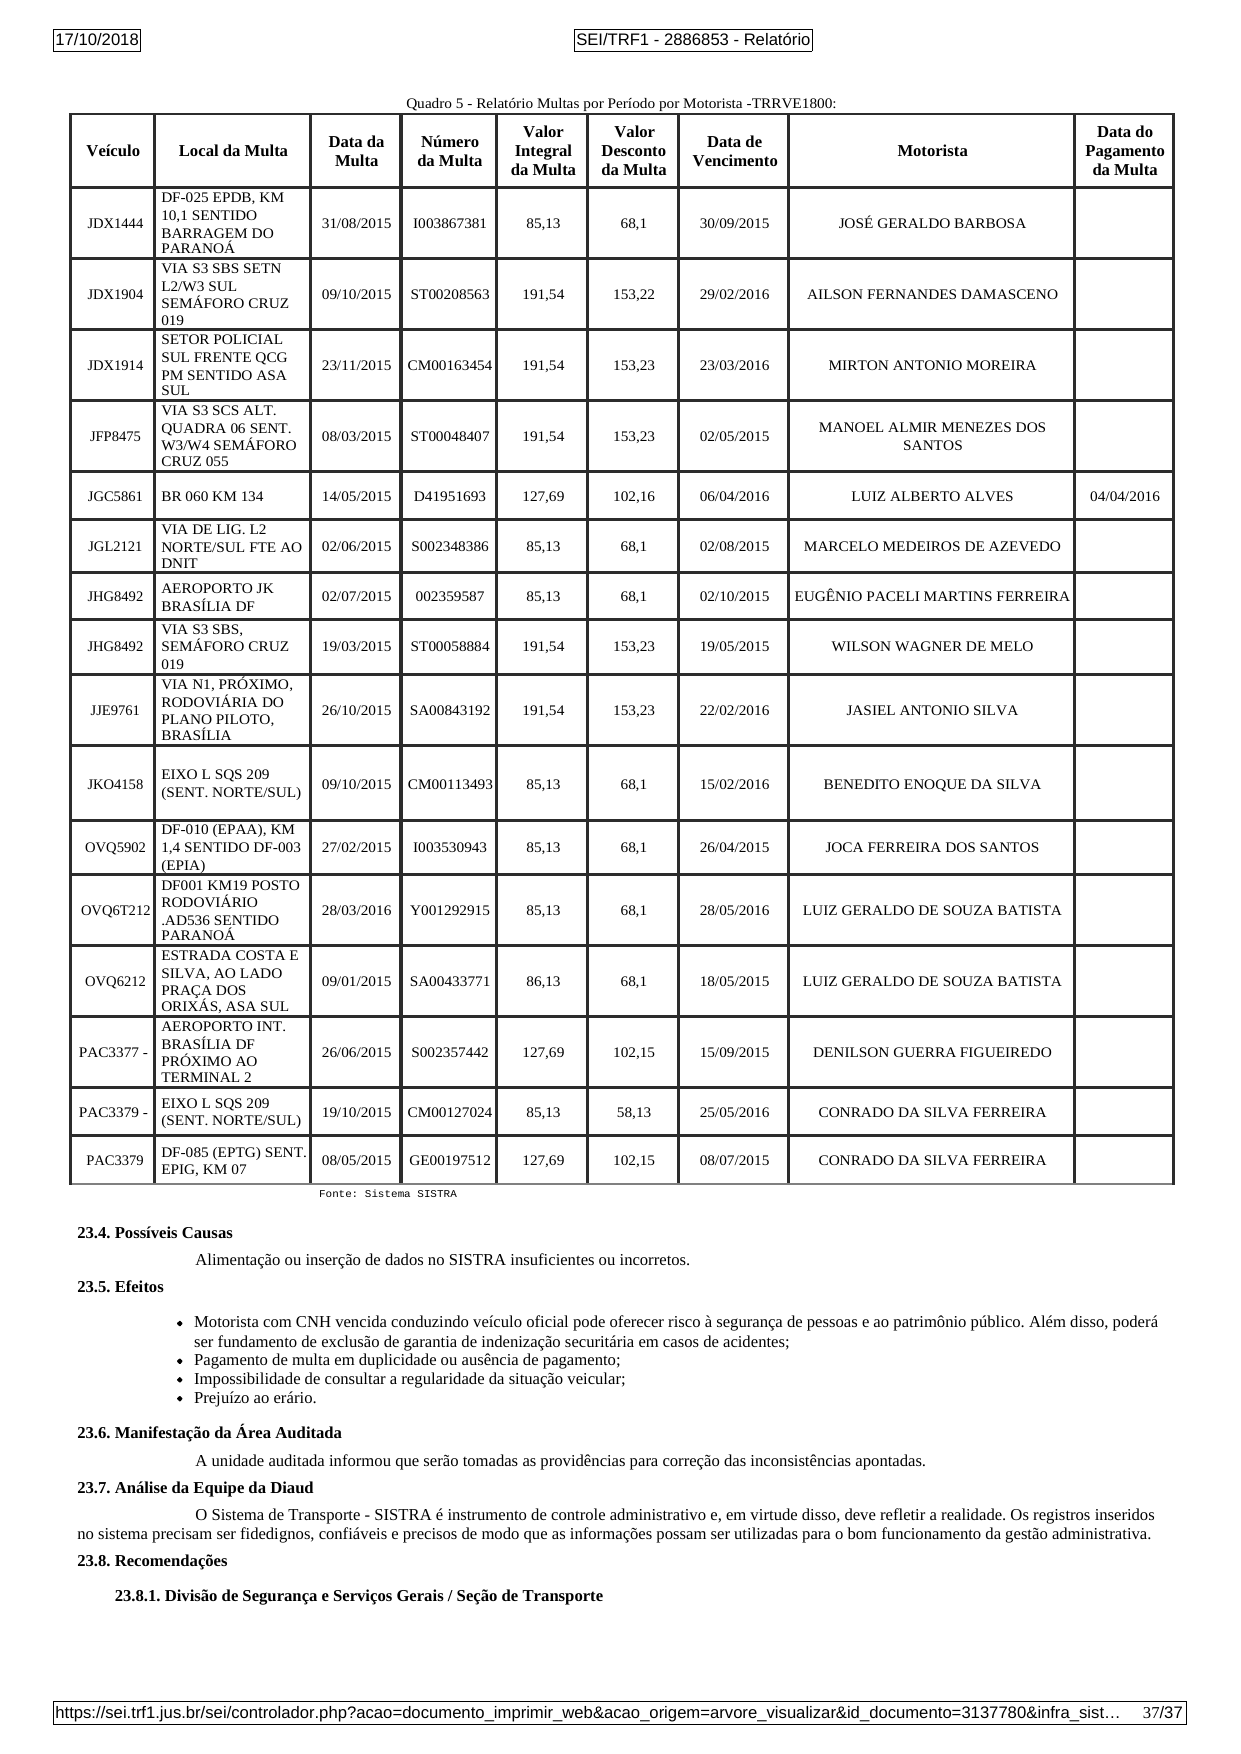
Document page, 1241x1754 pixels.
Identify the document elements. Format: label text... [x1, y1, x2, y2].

table_header Data da Multa [312, 115, 399, 186]
table_cell 15/09/2015 [680, 1018, 787, 1086]
table_cell SA00433771 [403, 947, 495, 1015]
table_cell [1076, 822, 1172, 873]
table_cell 85,13 [498, 747, 586, 819]
table_cell 127,69 [498, 1137, 586, 1183]
table_cell ST00208563 [403, 260, 495, 328]
table_cell JOSÉ GERALDO BARBOSA [790, 189, 1073, 257]
table_cell 191,54 [498, 331, 586, 399]
subtitle Análise da Equipe da Diaud [77, 1477, 1194, 1497]
table_cell JJE9761 [72, 676, 153, 744]
table_cell LUIZ GERALDO DE SOUZA BATISTA [790, 947, 1073, 1015]
table_header Motorista [790, 115, 1073, 186]
table_cell 02/08/2015 [680, 521, 787, 571]
table_cell JGL2121 [72, 521, 153, 571]
table_cell 127,69 [498, 1018, 586, 1086]
table_cell 68,1 [589, 521, 677, 571]
table_cell 68,1 [589, 574, 677, 618]
table_cell JDX1904 [72, 260, 153, 328]
table_cell CM00113493 [403, 747, 495, 819]
table_cell 86,13 [498, 947, 586, 1015]
table_cell JKO4158 [72, 747, 153, 819]
table_cell 06/04/2016 [680, 473, 787, 518]
table_cell JOCA FERREIRA DOS SANTOS [790, 822, 1073, 873]
table_cell MANOEL ALMIR MENEZES DOS SANTOS [790, 402, 1073, 470]
table_cell [1076, 1089, 1172, 1134]
table_cell [1076, 260, 1172, 328]
table_cell [1076, 402, 1172, 470]
text Alimentação ou inserção de dados no SISTRA insuficientes ou incorretos. [195, 1250, 1194, 1269]
table_header Valor Desconto da Multa [589, 115, 677, 186]
table_cell DF-010 (EPAA), KM 1,4 SENTIDO DF-003 (EPIA) [156, 822, 309, 873]
table_cell MARCELO MEDEIROS DE AZEVEDO [790, 521, 1073, 571]
table_cell 27/02/2015 [312, 822, 399, 873]
table_cell 08/03/2015 [312, 402, 399, 470]
table_cell 26/04/2015 [680, 822, 787, 873]
table_cell 153,22 [589, 260, 677, 328]
table_cell PAC3377 - [72, 1018, 153, 1086]
table_cell 29/02/2016 [680, 260, 787, 328]
text O Sistema de Transporte - SISTRA é instrumento de controle administrativo e, em virtude disso, deve refletir a realidade. Os registros inseridos no sistema precisam ser fidedignos, confiáveis e precisos de modo que as informações possam ser utilizadas para o bom funcionamento da gestão administrativa. [77, 1505, 1169, 1543]
table_cell 191,54 [498, 402, 586, 470]
table_cell [1076, 1137, 1172, 1183]
table_cell JFP8475 [72, 402, 153, 470]
table_cell 85,13 [498, 1089, 586, 1134]
table_cell [1076, 331, 1172, 399]
table_cell BENEDITO ENOQUE DA SILVA [790, 747, 1073, 819]
table_cell 85,13 [498, 574, 586, 618]
table_cell [1076, 574, 1172, 618]
table_cell LUIZ ALBERTO ALVES [790, 473, 1073, 518]
table_cell 85,13 [498, 521, 586, 571]
table_cell 68,1 [589, 822, 677, 873]
table_cell 68,1 [589, 947, 677, 1015]
table_cell VIA S3 SBS SETN L2/W3 SUL SEMÁFORO CRUZ 019 [156, 260, 309, 328]
table_cell EIXO L SQS 209 (SENT. NORTE/SUL) [156, 747, 309, 819]
table_cell VIA S3 SCS ALT. QUADRA 06 SENT. W3/W4 SEMÁFORO CRUZ 055 [156, 402, 309, 470]
table_cell 85,13 [498, 876, 586, 944]
table_cell 08/07/2015 [680, 1137, 787, 1183]
table_cell AEROPORTO JK BRASÍLIA DF [156, 574, 309, 618]
table_cell 127,69 [498, 473, 586, 518]
table_cell JHG8492 [72, 621, 153, 673]
table_cell 26/06/2015 [312, 1018, 399, 1086]
table_cell 09/01/2015 [312, 947, 399, 1015]
table_cell JASIEL ANTONIO SILVA [790, 676, 1073, 744]
table_cell 153,23 [589, 402, 677, 470]
table_cell 153,23 [589, 331, 677, 399]
table_cell EUGÊNIO PACELI MARTINS FERREIRA [790, 574, 1073, 618]
table_header Data do Pagamento da Multa [1076, 115, 1172, 186]
table_cell 102,16 [589, 473, 677, 518]
table_cell I003867381 [403, 189, 495, 257]
table_cell 68,1 [589, 189, 677, 257]
table_cell 26/10/2015 [312, 676, 399, 744]
table_cell 09/10/2015 [312, 260, 399, 328]
table_cell LUIZ GERALDO DE SOUZA BATISTA [790, 876, 1073, 944]
table_cell 23/03/2016 [680, 331, 787, 399]
table_cell 102,15 [589, 1018, 677, 1086]
table_cell [1076, 747, 1172, 819]
table_cell S002348386 [403, 521, 495, 571]
table_cell 02/06/2015 [312, 521, 399, 571]
table_cell OVQ6T212 [72, 876, 153, 944]
table_cell DF-085 (EPTG) SENT. EPIG, KM 07 [156, 1137, 309, 1183]
list Divisão de Segurança e Serviços Gerais / Seção de Transporte [114, 1586, 1194, 1605]
table_cell 19/05/2015 [680, 621, 787, 673]
table_cell CM00127024 [403, 1089, 495, 1134]
table_cell 30/09/2015 [680, 189, 787, 257]
table_cell EIXO L SQS 209 (SENT. NORTE/SUL) [156, 1089, 309, 1134]
table_cell 22/02/2016 [680, 676, 787, 744]
table_cell 68,1 [589, 876, 677, 944]
table_cell 85,13 [498, 189, 586, 257]
table_cell 19/10/2015 [312, 1089, 399, 1134]
table_cell DF-025 EPDB, KM 10,1 SENTIDO BARRAGEM DO PARANOÁ [156, 189, 309, 257]
table_cell ST00058884 [403, 621, 495, 673]
table_cell [1076, 676, 1172, 744]
table_cell BR 060 KM 134 [156, 473, 309, 518]
table_cell ST00048407 [403, 402, 495, 470]
table_cell 002359587 [403, 574, 495, 618]
table_cell 191,54 [498, 621, 586, 673]
table_cell 58,13 [589, 1089, 677, 1134]
table_cell SETOR POLICIAL SUL FRENTE QCG PM SENTIDO ASA SUL [156, 331, 309, 399]
table_cell JDX1914 [72, 331, 153, 399]
table_cell OVQ5902 [72, 822, 153, 873]
table_cell PAC3379 - [72, 1089, 153, 1134]
text Fonte: Sistema SISTRA [319, 1189, 1194, 1201]
table_cell AILSON FERNANDES DAMASCENO [790, 260, 1073, 328]
table_cell DF001 KM19 POSTO RODOVIÁRIO .AD536 SENTIDO PARANOÁ [156, 876, 309, 944]
table_cell 28/05/2016 [680, 876, 787, 944]
table_cell 68,1 [589, 747, 677, 819]
table_cell [1076, 621, 1172, 673]
table_cell ESTRADA COSTA E SILVA, AO LADO PRAÇA DOS ORIXÁS, ASA SUL [156, 947, 309, 1015]
subtitle Recomendações [77, 1551, 1194, 1570]
text A unidade auditada informou que serão tomadas as providências para correção das inconsistências apontadas. [195, 1450, 1194, 1469]
table_cell SA00843192 [403, 676, 495, 744]
table_cell 31/08/2015 [312, 189, 399, 257]
subtitle Possíveis Causas [77, 1223, 1194, 1242]
table_cell 23/11/2015 [312, 331, 399, 399]
table_cell 08/05/2015 [312, 1137, 399, 1183]
table_cell Y001292915 [403, 876, 495, 944]
table_cell VIA S3 SBS, SEMÁFORO CRUZ 019 [156, 621, 309, 673]
table_cell VIA N1, PRÓXIMO, RODOVIÁRIA DO PLANO PILOTO, BRASÍLIA [156, 676, 309, 744]
table_cell I003530943 [403, 822, 495, 873]
table_cell 102,15 [589, 1137, 677, 1183]
table_cell CONRADO DA SILVA FERREIRA [790, 1089, 1073, 1134]
table_cell OVQ6212 [72, 947, 153, 1015]
table_cell 153,23 [589, 621, 677, 673]
table_cell MIRTON ANTONIO MOREIRA [790, 331, 1073, 399]
table_cell DENILSON GUERRA FIGUEIREDO [790, 1018, 1073, 1086]
table_header Data de Vencimento [680, 115, 787, 186]
table_cell CONRADO DA SILVA FERREIRA [790, 1137, 1073, 1183]
table_cell 18/05/2015 [680, 947, 787, 1015]
table_cell 02/10/2015 [680, 574, 787, 618]
table_cell 14/05/2015 [312, 473, 399, 518]
table_cell 191,54 [498, 260, 586, 328]
table_cell WILSON WAGNER DE MELO [790, 621, 1073, 673]
table_cell 191,54 [498, 676, 586, 744]
table_header Valor Integral da Multa [498, 115, 586, 186]
table_cell GE00197512 [403, 1137, 495, 1183]
text Motorista com CNH vencida conduzindo veículo oficial pode oferecer risco à segurança de pessoas e ao patrimônio público. Além disso, poderá ser fundamento de exclusão de garantia de indenização securitária em casos de acidentes; [194, 1313, 1161, 1351]
table_cell 04/04/2016 [1076, 473, 1172, 518]
table_cell PAC3379 [72, 1137, 153, 1183]
text Pagamento de multa em duplicidade ou ausência de pagamento; Impossibilidade de consultar a regularidade da situação veicular; Prejuízo ao erário. [194, 1351, 628, 1407]
table_cell 09/10/2015 [312, 747, 399, 819]
table_cell 02/07/2015 [312, 574, 399, 618]
table_cell JHG8492 [72, 574, 153, 618]
table_cell 02/05/2015 [680, 402, 787, 470]
table_cell 15/02/2016 [680, 747, 787, 819]
table_cell CM00163454 [403, 331, 495, 399]
table_cell VIA DE LIG. L2 NORTE/SUL FTE AO DNIT [156, 521, 309, 571]
table_cell [1076, 1018, 1172, 1086]
table_header Número da Multa [403, 115, 495, 186]
table_cell [1076, 876, 1172, 944]
table_cell 153,23 [589, 676, 677, 744]
table_cell 85,13 [498, 822, 586, 873]
table_cell S002357442 [403, 1018, 495, 1086]
table_cell 28/03/2016 [312, 876, 399, 944]
table_cell 19/03/2015 [312, 621, 399, 673]
table_cell D41951693 [403, 473, 495, 518]
table_cell [1076, 189, 1172, 257]
table_cell AEROPORTO INT. BRASÍLIA DF PRÓXIMO AO TERMINAL 2 [156, 1018, 309, 1086]
table_header Local da Multa [156, 115, 309, 186]
table_cell [1076, 947, 1172, 1015]
table_cell 25/05/2016 [680, 1089, 787, 1134]
text Quadro 5 - Relatório Multas por Período por Motorista -TRRVE1800: [386, 95, 857, 112]
subtitle Efeitos [77, 1277, 1194, 1296]
subtitle Manifestação da Área Auditada [77, 1423, 1194, 1442]
table_header Veículo [72, 115, 153, 186]
table_cell [1076, 521, 1172, 571]
table_cell JGC5861 [72, 473, 153, 518]
table_cell JDX1444 [72, 189, 153, 257]
